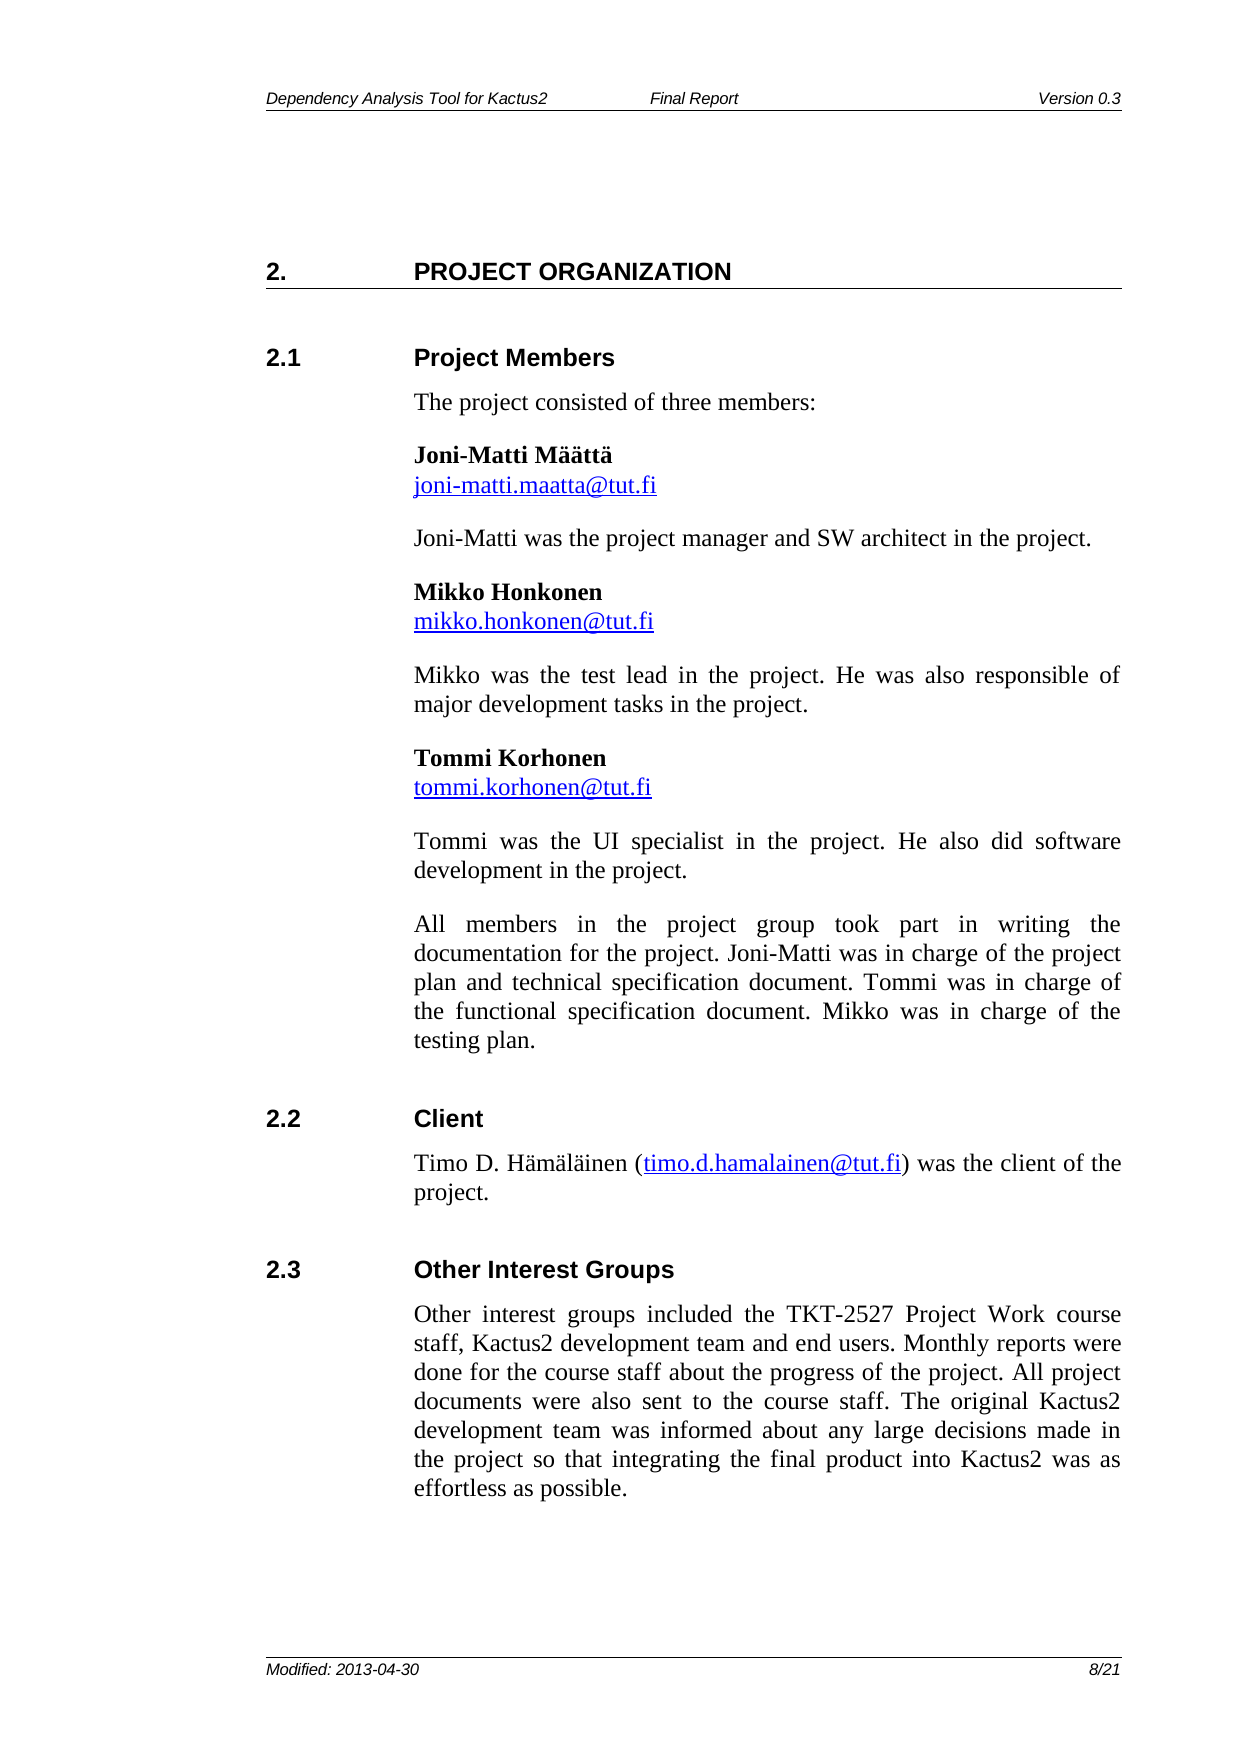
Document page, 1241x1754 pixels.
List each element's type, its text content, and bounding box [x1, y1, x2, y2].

subtitle Project Organization [266, 257, 1122, 288]
subtitle Client [266, 1104, 1122, 1133]
text All members in the project group took part in writing the documentation for the project. Joni-Matti was in charge of the project plan and technical specification document. Tommi was in charge of the functional specification document. Mikko was in charge of the testing plan. [413, 909, 1122, 1054]
text The project consisted of three members: [413, 387, 1122, 416]
text Mikko Honkonen mikko.honkonen@tut.fi [413, 577, 1122, 635]
text Other interest groups included the TKT-2527 Project Work course staff, Kactus2 development team and end users. Monthly reports were done for the course staff about the progress of the project. All project documents were also sent to the course staff. The original Kactus2 development team was informed about any large decisions made in the project so that integrating the final product into Kactus2 was as effortless as possible. [413, 1299, 1122, 1502]
text Tommi Korhonen tommi.korhonen@tut.fi [413, 743, 1122, 801]
text Mikko was the test lead in the project. He was also responsible of major development tasks in the project. [413, 660, 1122, 718]
subtitle Other Interest Groups [266, 1255, 1122, 1284]
subtitle Project Members [266, 343, 1122, 372]
text Tommi was the UI specialist in the project. He also did software development in the project. [413, 826, 1122, 884]
text Timo D. Hämäläinen (timo.d.hamalainen@tut.fi) was the client of the project. [413, 1147, 1122, 1206]
text Joni-Matti Määttä joni-matti.maatta@tut.fi [413, 440, 1122, 498]
text Joni-Matti was the project manager and SW architect in the project. [413, 523, 1122, 552]
